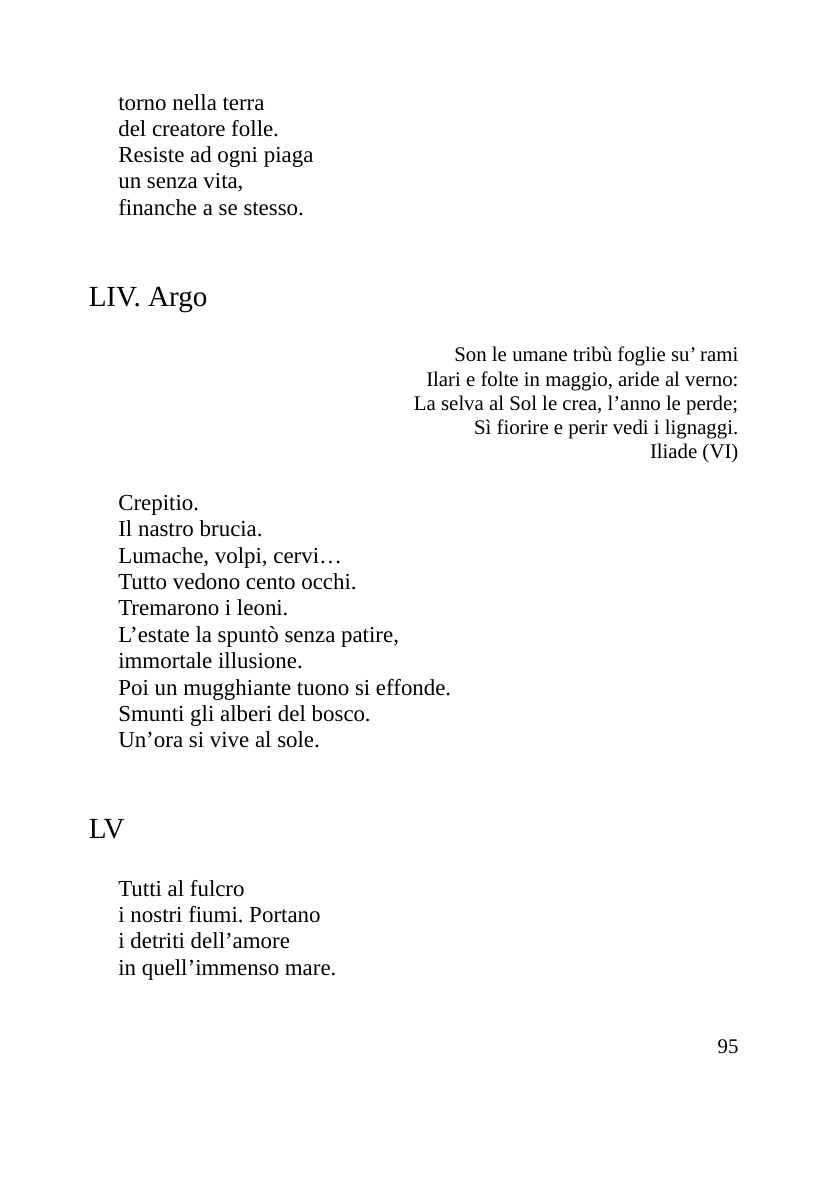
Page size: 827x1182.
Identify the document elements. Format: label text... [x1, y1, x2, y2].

text Ilari e folte in maggio, aride al verno: [88, 366, 738, 391]
text Crepitio. [88, 489, 738, 515]
text i detriti dell’amore [88, 927, 738, 954]
text Tutto vedono cento occhi. [88, 568, 738, 594]
text Tutti al fulcro [88, 875, 738, 901]
text Son le umane tribù foglie su’ rami [88, 342, 738, 366]
text Il nastro brucia. [88, 515, 738, 542]
text torno nella terra [88, 88, 738, 115]
text finanche a se stesso. [88, 194, 738, 220]
text LV [88, 812, 738, 845]
text Poi un mugghiante tuono si effonde. [88, 673, 738, 700]
text un senza vita, [88, 168, 738, 194]
text Tremarono i leoni. [88, 594, 738, 621]
text Resiste ad ogni piaga [88, 141, 738, 168]
text La selva al Sol le crea, l’anno le perde; [88, 391, 738, 414]
text i nostri fiumi. Portano [88, 901, 738, 927]
text del creatore folle. [88, 115, 738, 141]
text Smunti gli alberi del bosco. [88, 700, 738, 726]
text Iliade (VI) [88, 439, 738, 463]
text Lumache, volpi, cervi… [88, 542, 738, 568]
text LIV. Argo [88, 279, 738, 313]
text immortale illusione. [88, 647, 738, 673]
text in quell’immenso mare. [88, 954, 738, 980]
text Un’ora si vive al sole. [88, 726, 738, 753]
text Sì fiorire e perir vedi i lignaggi. [88, 414, 738, 439]
text L’estate la spuntò senza patire, [88, 621, 738, 647]
